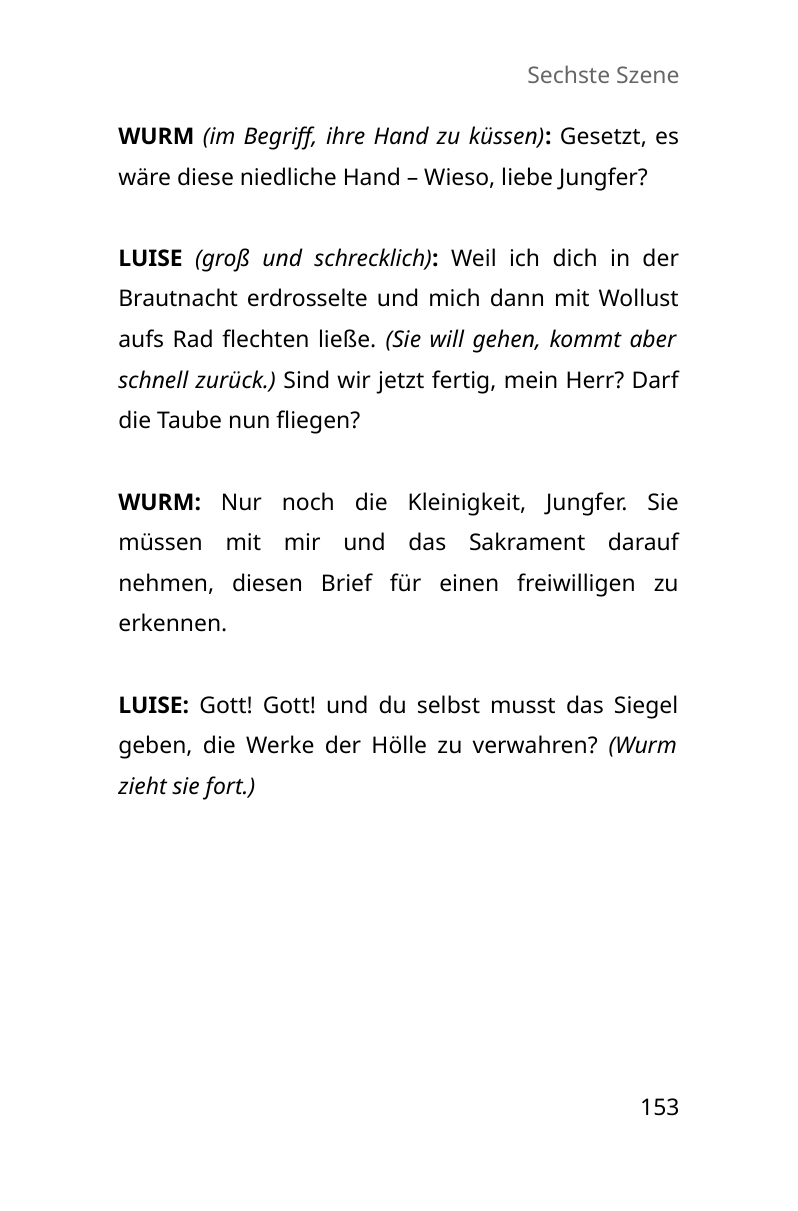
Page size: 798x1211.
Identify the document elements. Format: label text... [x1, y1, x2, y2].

text WURM: Nur noch die Kleinigkeit, Jungfer. Sie müssen mit mir und das Sakrament darauf nehmen, diesen Brief für einen freiwilligen zu erkennen. [118, 457, 679, 638]
text LUISE (groß und schrecklich): Weil ich dich in der Brautnacht erdrosselte und mich dann mit Wollust aufs Rad flechten ließe. (Sie will gehen, kommt aber schnell zurück.) Sind wir jetzt fertig, mein Herr? Darf die Taube nun fliegen? [118, 213, 679, 435]
text LUISE: Gott! Gott! und du selbst musst das Siegel geben, die Werke der Hölle zu verwahren? (Wurm zieht sie fort.) [118, 660, 679, 801]
text WURM (im Begriff, ihre Hand zu küssen): Gesetzt, es wäre diese niedliche Hand – Wieso, liebe Jungfer? [118, 120, 679, 192]
